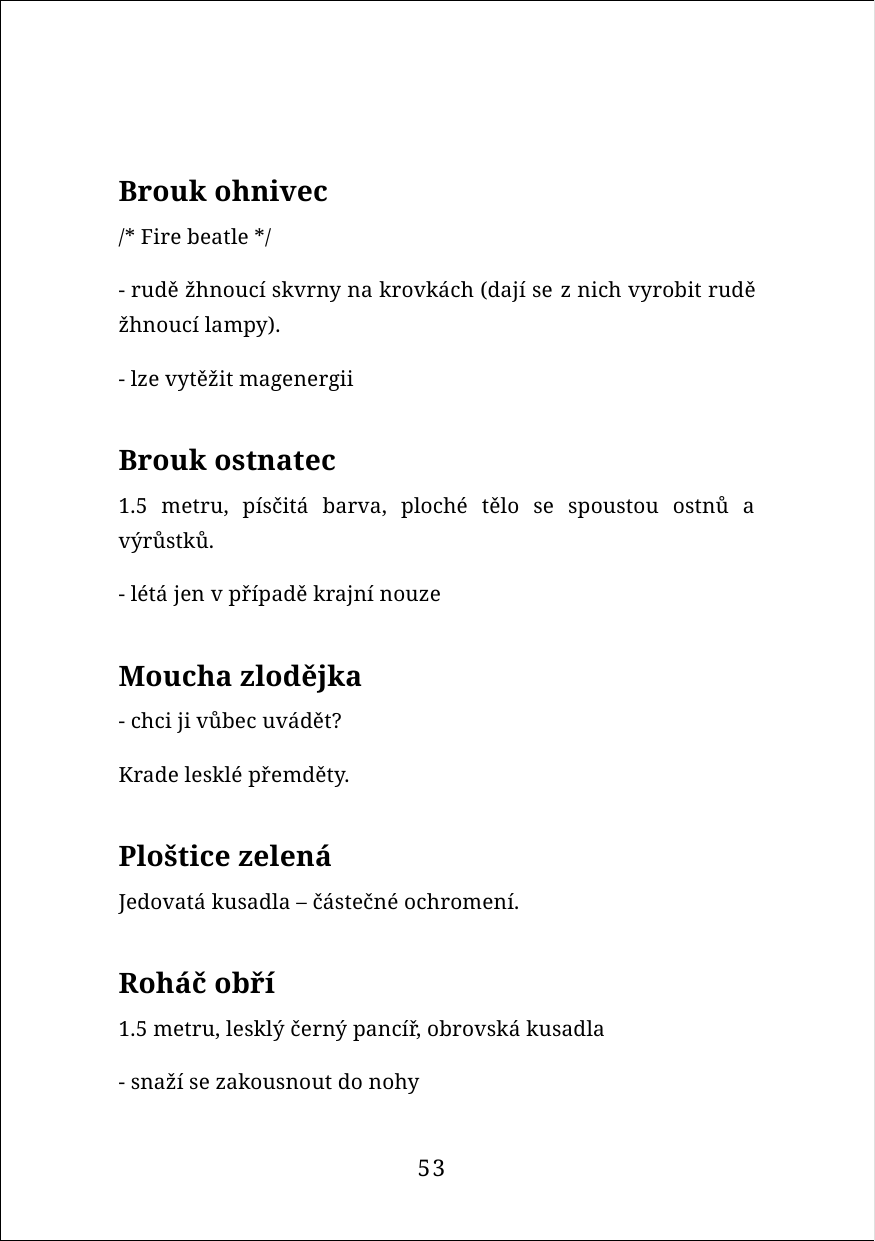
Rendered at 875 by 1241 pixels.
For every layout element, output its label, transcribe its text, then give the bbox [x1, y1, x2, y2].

subtitle Ploštice zelená [118, 837, 756, 875]
text - chci ji vůbec uvádět? [118, 707, 756, 735]
subtitle Brouk ohnivec [118, 172, 756, 210]
text 1.5 metru, písčitá barva, ploché tělo se spoustou ostnů a výrůstků. [118, 491, 756, 555]
text Krade lesklé přemděty. [118, 760, 756, 788]
text - létá jen v případě krajní nouze [118, 579, 756, 608]
subtitle Moucha zlodějka [118, 656, 756, 695]
text 1.5 metru, lesklý černý pancíř, obrovská kusadla [118, 1014, 756, 1042]
text - rudě žhnoucí skvrny na krovkách (dají se z nich vyrobit rudě žhnoucí lampy). [118, 275, 756, 339]
subtitle Roháč obří [118, 964, 756, 1002]
text - snaží se zakousnout do nohy [118, 1067, 756, 1095]
text /* Fire beatle */ [118, 222, 756, 250]
subtitle Brouk ostnatec [118, 441, 756, 479]
text - lze vytěžit magenergii [118, 364, 756, 392]
text Jedovatá kusadla – částečné ochromení. [118, 887, 756, 915]
